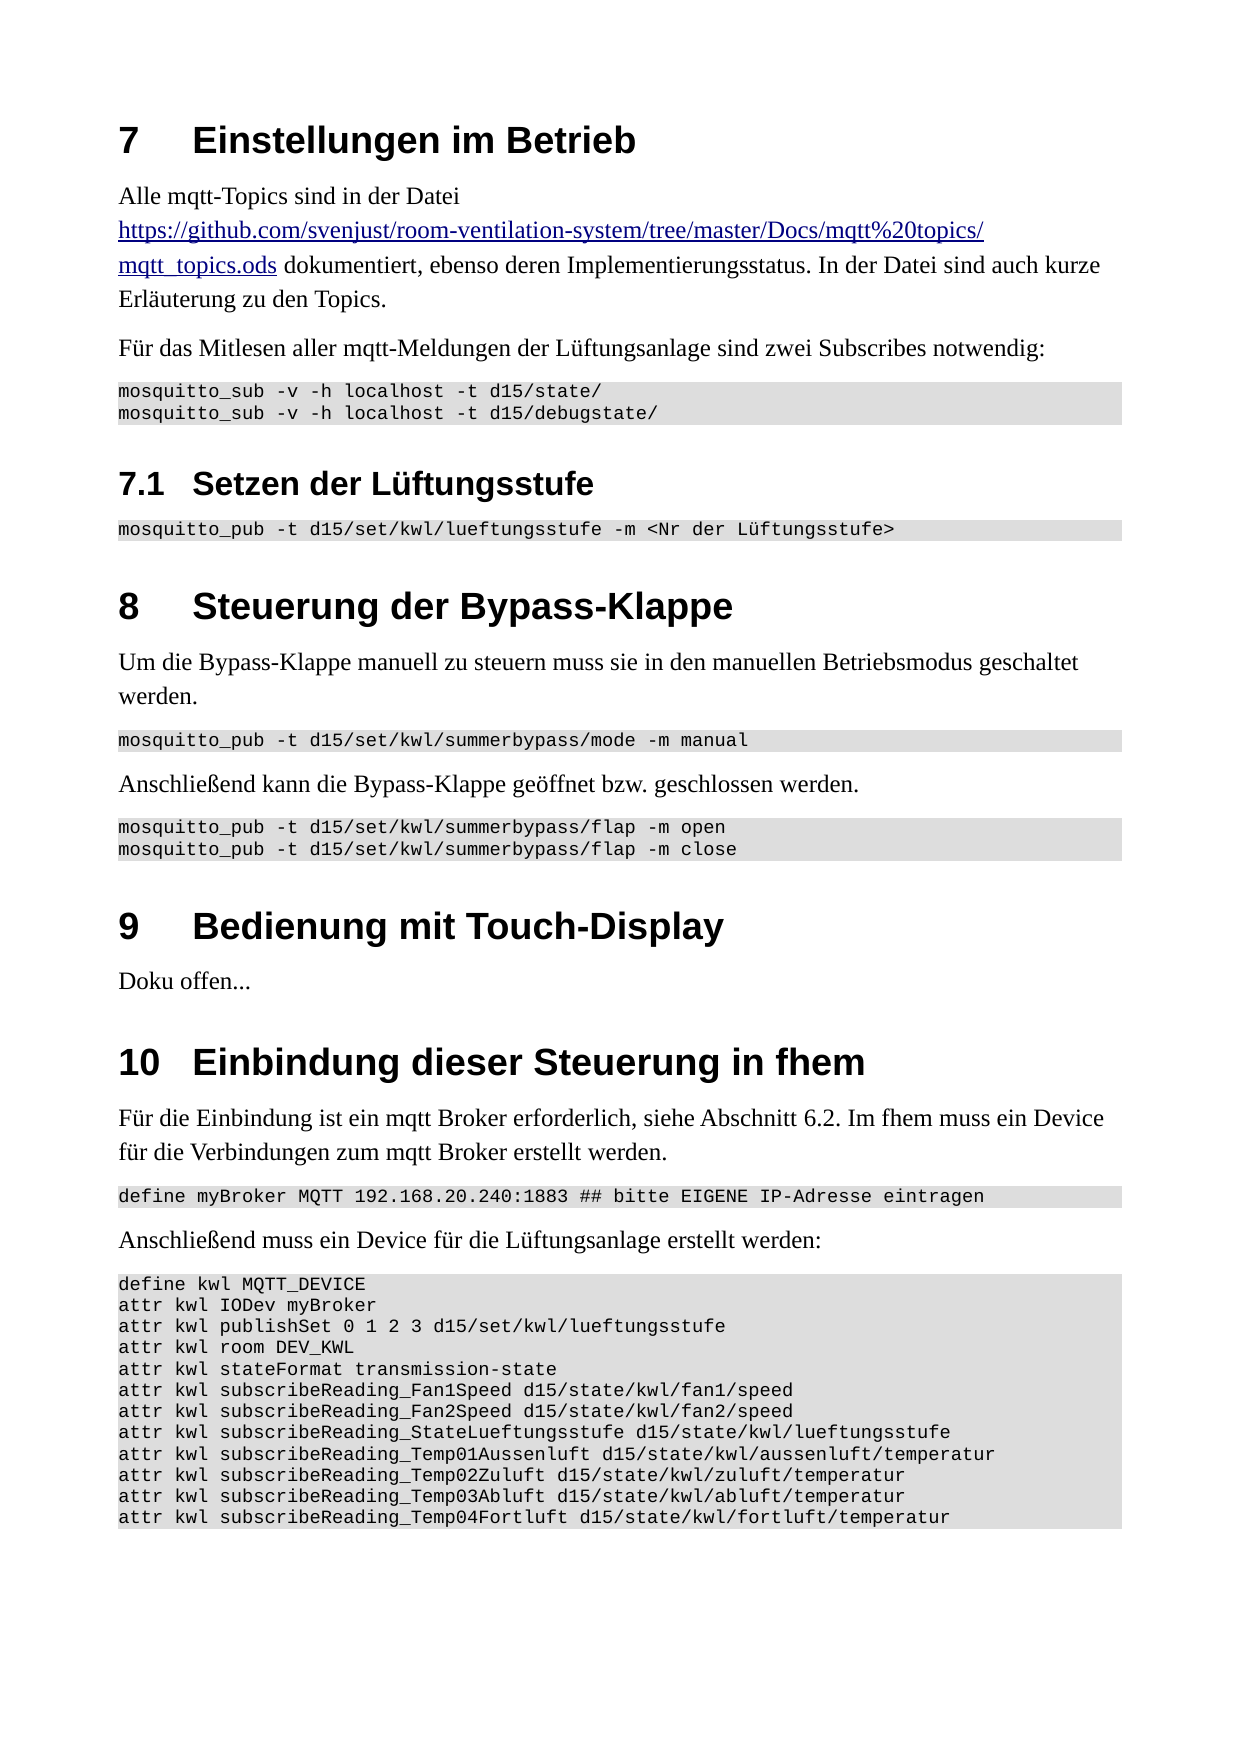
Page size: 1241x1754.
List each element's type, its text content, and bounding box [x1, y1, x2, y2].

text Für die Einbindung ist ein mqtt Broker erforderlich, siehe Abschnitt 6.2. Im fhem muss ein Device für die Verbindungen zum mqtt Broker erstellt werden. [118, 1103, 1122, 1166]
text Anschließend kann die Bypass-Klappe geöffnet bzw. geschlossen werden. [118, 769, 1122, 798]
text Alle mqtt-Topics sind in der Datei https://github.com/svenjust/room-ventilation-system/tree/master/Docs/mqtt%20topics/mqtt_topics.ods dokumentiert, ebenso deren Implementierungsstatus. In der Datei sind auch kurze Erläuterung zu den Topics. [118, 181, 1122, 313]
text Anschließend muss ein Device für die Lüftungsanlage erstellt werden: [118, 1225, 1122, 1254]
text define myBroker MQTT 192.168.20.240:1883 ## bitte EIGENE IP-Adresse eintragen [118, 1186, 1122, 1208]
subtitle Einbindung dieser Steuerung in fhem [118, 1040, 1122, 1084]
text Für das Mitlesen aller mqtt-Meldungen der Lüftungsanlage sind zwei Subscribes notwendig: [118, 333, 1122, 362]
text mosquitto_pub -t d15/set/kwl/summerbypass/mode -m manual [118, 730, 1122, 752]
text mosquitto_sub -v -h localhost -t d15/state/ mosquitto_sub -v -h localhost -t d15/debugstate/ [118, 382, 1122, 425]
text define kwl MQTT_DEVICE attr kwl IODev myBroker attr kwl publishSet 0 1 2 3 d15/set/kwl/lueftungsstufe attr kwl room DEV_KWL attr kwl stateFormat transmission-state attr kwl subscribeReading_Fan1Speed d15/state/kwl/fan1/speed attr kwl subscribeReading_Fan2Speed d15/state/kwl/fan2/speed attr kwl subscribeReading_StateLueftungsstufe d15/state/kwl/lueftungsstufe attr kwl subscribeReading_Temp01Aussenluft d15/state/kwl/aussenluft/temperatur attr kwl subscribeReading_Temp02Zuluft d15/state/kwl/zuluft/temperatur attr kwl subscribeReading_Temp03Abluft d15/state/kwl/abluft/temperatur attr kwl subscribeReading_Temp04Fortluft d15/state/kwl/fortluft/temperatur [118, 1274, 1122, 1529]
subtitle Einstellungen im Betrieb [118, 118, 1122, 162]
text mosquitto_pub -t d15/set/kwl/summerbypass/flap -m open mosquitto_pub -t d15/set/kwl/summerbypass/flap -m close [118, 818, 1122, 861]
text mosquitto_pub -t d15/set/kwl/lueftungsstufe -m <Nr der Lüftungsstufe> [118, 520, 1122, 541]
subtitle Steuerung der Bypass-Klappe [118, 584, 1122, 628]
subtitle Setzen der Lüftungsstufe [118, 463, 1122, 502]
text Doku offen... [118, 966, 1122, 995]
text Um die Bypass-Klappe manuell zu steuern muss sie in den manuellen Betriebsmodus geschaltet werden. [118, 647, 1122, 710]
subtitle Bedienung mit Touch-Display [118, 903, 1122, 947]
